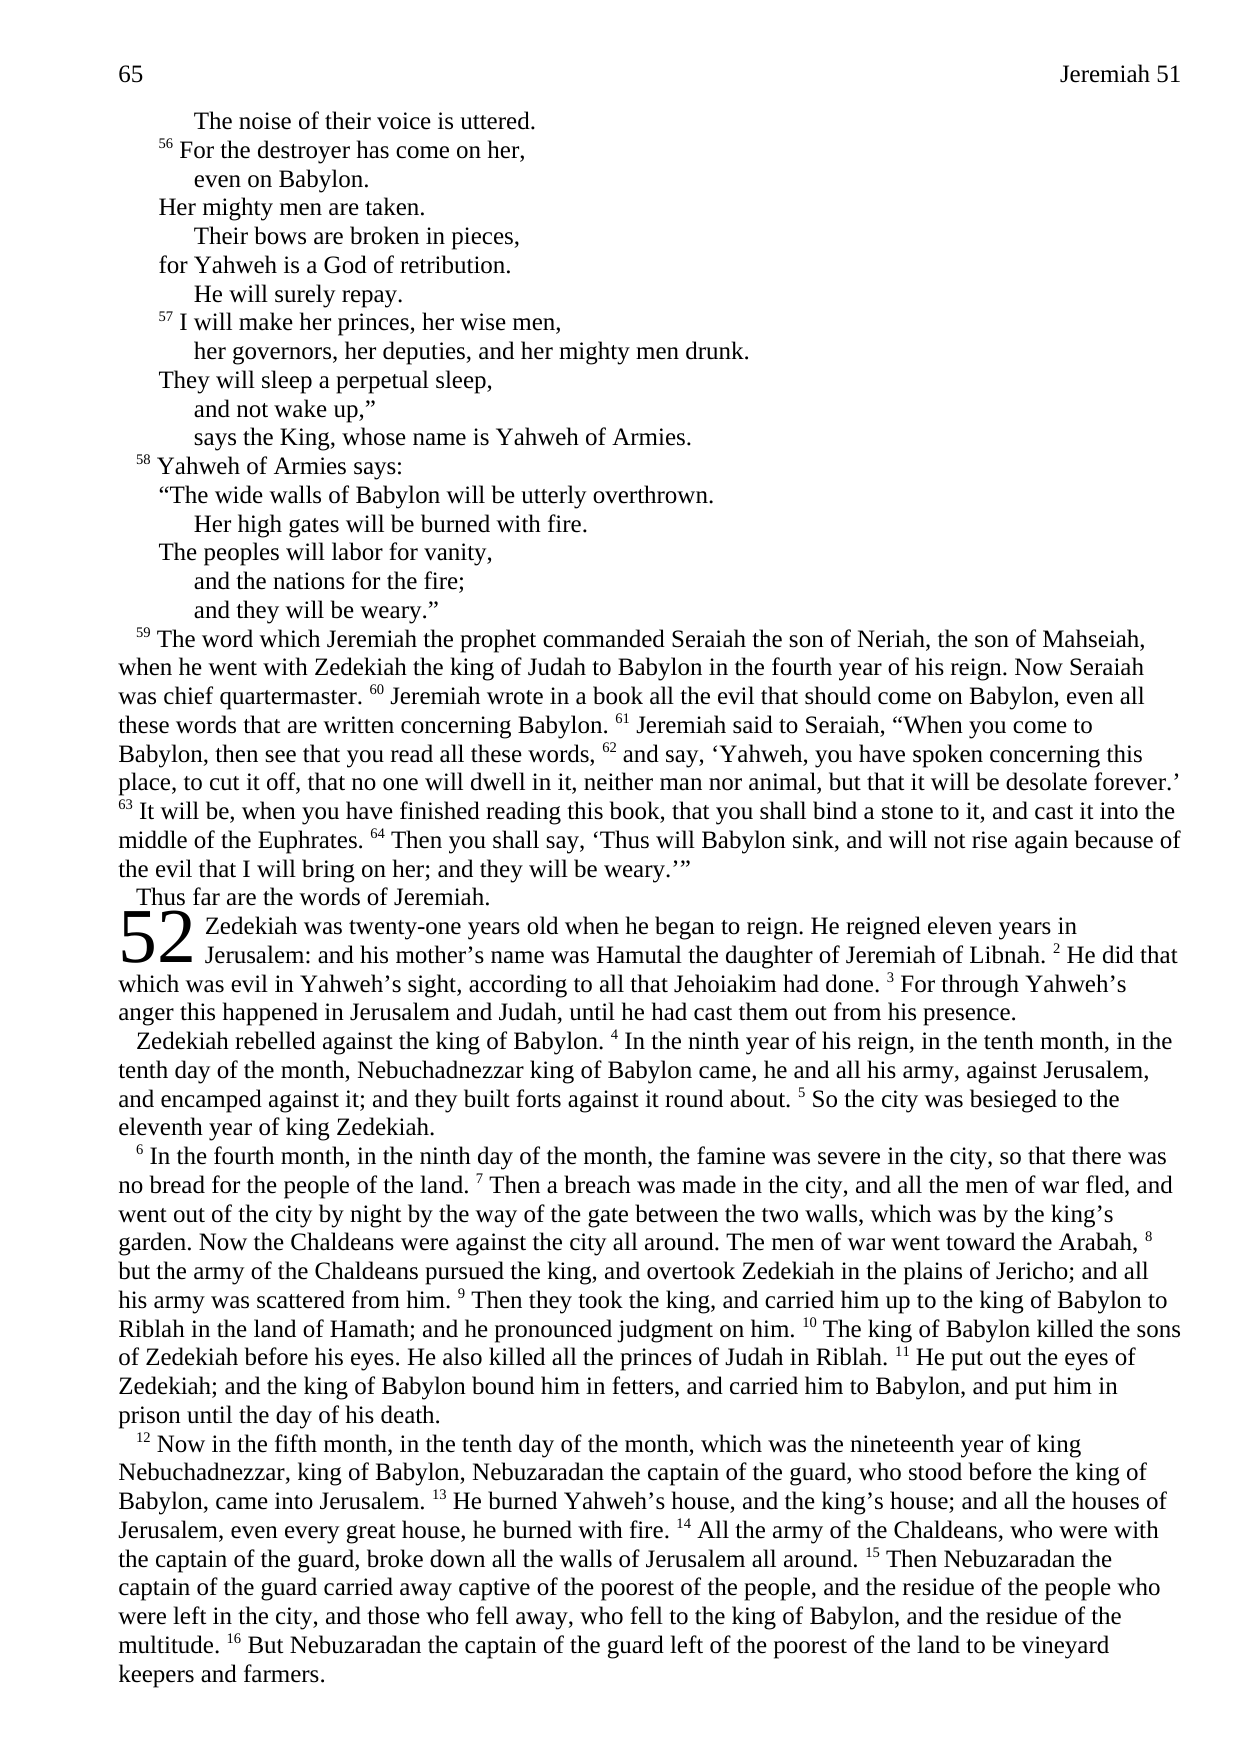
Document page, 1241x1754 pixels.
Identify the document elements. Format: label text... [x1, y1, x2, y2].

text Their bows are broken in pieces, [194, 221, 1181, 250]
text even on Babylon. [194, 164, 1181, 192]
text Thus far are the words of Jeremiah. [118, 882, 1181, 911]
text “The wide walls of Babylon will be utterly overthrown. [158, 480, 1181, 509]
text for Yahweh is a God of retribution. [158, 250, 1181, 279]
text 59 The word which Jeremiah the prophet commanded Seraiah the son of Neriah, the son of Mahseiah, when he went with Zedekiah the king of Judah to Babylon in the fourth year of his reign. Now Seraiah was chief quartermaster. 60 Jeremiah wrote in a book all the evil that should come on Babylon, even all these words that are written concerning Babylon. 61 Jeremiah said to Seraiah, “When you come to Babylon, then see that you read all these words, 62 and say, ‘Yahweh, you have spoken concerning this place, to cut it off, that no one will dwell in it, neither man nor animal, but that it will be desolate forever.’ 63 It will be, when you have finished reading this book, that you shall bind a stone to it, and cast it into the middle of the Euphrates. 64 Then you shall say, ‘Thus will Babylon sink, and will not rise again because of the evil that I will bring on her; and they will be weary.’” [118, 624, 1181, 882]
text He will surely repay. [194, 279, 1181, 307]
text and not wake up,” [194, 394, 1181, 422]
text 56 For the destroyer has come on her, [158, 135, 1181, 164]
text 6 In the fourth month, in the ninth day of the month, the famine was severe in the city, so that there was no bread for the people of the land. 7 Then a breach was made in the city, and all the men of war fled, and went out of the city by night by the way of the gate between the two walls, which was by the king’s garden. Now the Chaldeans were against the city all around. The men of war went toward the Arabah, 8 but the army of the Chaldeans pursued the king, and overtook Zedekiah in the plains of Jericho; and all his army was scattered from him. 9 Then they took the king, and carried him up to the king of Babylon to Riblah in the land of Hamath; and he pronounced judgment on him. 10 The king of Babylon killed the sons of Zedekiah before his eyes. He also killed all the princes of Judah in Riblah. 11 He put out the eyes of Zedekiah; and the king of Babylon bound him in fetters, and carried him to Babylon, and put him in prison until the day of his death. [118, 1141, 1181, 1429]
text The noise of their voice is uttered. [194, 106, 1181, 135]
text says the King, whose name is Yahweh of Armies. [194, 422, 1181, 451]
text 12 Now in the fifth month, in the tenth day of the month, which was the nineteenth year of king Nebuchadnezzar, king of Babylon, Nebuzaradan the captain of the guard, who stood before the king of Babylon, came into Jerusalem. 13 He burned Yahweh’s house, and the king’s house; and all the houses of Jerusalem, even every great house, he burned with fire. 14 All the army of the Chaldeans, who were with the captain of the guard, broke down all the walls of Jerusalem all around. 15 Then Nebuzaradan the captain of the guard carried away captive of the poorest of the people, and the residue of the people who were left in the city, and those who fell away, who fell to the king of Babylon, and the residue of the multitude. 16 But Nebuzaradan the captain of the guard left of the poorest of the land to be vineyard keepers and farmers. [118, 1429, 1181, 1687]
text and they will be weary.” [194, 595, 1181, 624]
text and the nations for the fire; [194, 566, 1181, 595]
text Her high gates will be burned with fire. [194, 509, 1181, 537]
text 58 Yahweh of Armies says: [118, 451, 1181, 480]
text her governors, her deputies, and her mighty men drunk. [194, 336, 1181, 365]
text 52Zedekiah was twenty-one years old when he began to reign. He reigned eleven years in Jerusalem: and his mother’s name was Hamutal the daughter of Jeremiah of Libnah. 2 He did that which was evil in Yahweh’s sight, according to all that Jehoiakim had done. 3 For through Yahweh’s anger this happened in Jerusalem and Judah, until he had cast them out from his presence. [118, 911, 1181, 1026]
text They will sleep a perpetual sleep, [158, 365, 1181, 394]
text Her mighty men are taken. [158, 192, 1181, 221]
text 57 I will make her princes, her wise men, [158, 307, 1181, 336]
text Zedekiah rebelled against the king of Babylon. 4 In the ninth year of his reign, in the tenth month, in the tenth day of the month, Nebuchadnezzar king of Babylon came, he and all his army, against Jerusalem, and encamped against it; and they built forts against it round about. 5 So the city was besieged to the eleventh year of king Zedekiah. [118, 1026, 1181, 1141]
text The peoples will labor for vanity, [158, 537, 1181, 566]
